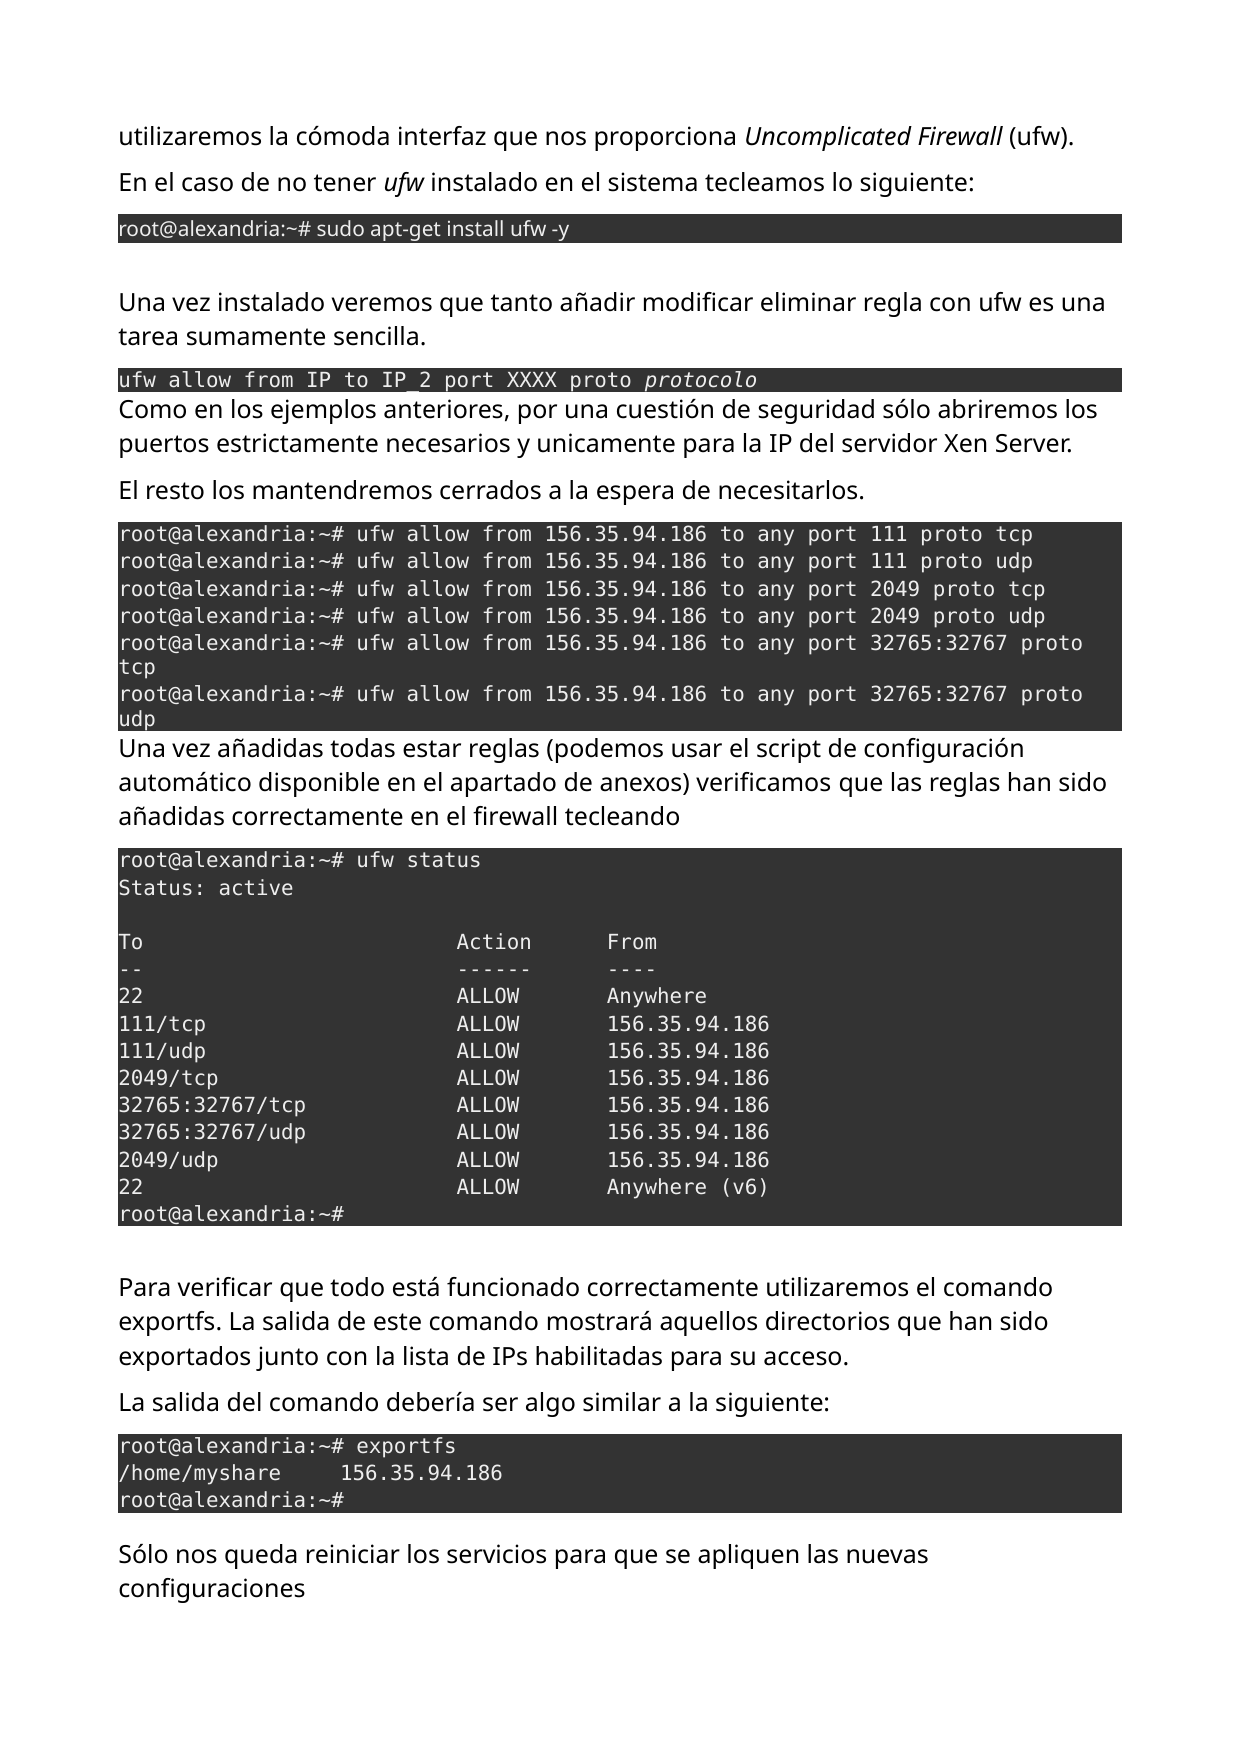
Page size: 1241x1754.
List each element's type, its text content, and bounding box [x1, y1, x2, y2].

text root@alexandria:~# [118, 1488, 1122, 1513]
text root@alexandria:~# ufw allow from 156.35.94.186 to any port 2049 proto udp [118, 604, 1122, 628]
text Como en los ejemplos anteriores, por una cuestión de seguridad sólo abriremos los puertos estrictamente necesarios y unicamente para la IP del servidor Xen Server. [118, 392, 1122, 460]
text 32765:32767/tcp ALLOW 156.35.94.186 [118, 1093, 1122, 1117]
text utilizaremos la cómoda interfaz que nos proporciona Uncomplicated Firewall (ufw). [118, 118, 1122, 152]
text root@alexandria:~# sudo apt-get install ufw -y [118, 214, 1122, 243]
text root@alexandria:~# ufw status [118, 848, 1122, 873]
text Para verificar que todo está funcionado correctamente utilizaremos el comando exportfs. La salida de este comando mostrará aquellos directorios que han sido exportados junto con la lista de IPs habilitadas para su acceso. [118, 1270, 1122, 1372]
text 111/udp ALLOW 156.35.94.186 [118, 1039, 1122, 1063]
text To Action From [118, 930, 1122, 954]
text El resto los mantendremos cerrados a la espera de necesitarlos. [118, 473, 1122, 507]
text root@alexandria:~# exportfs [118, 1434, 1122, 1458]
text Una vez instalado veremos que tanto añadir modificar eliminar regla con ufw es una tarea sumamente sencilla. [118, 284, 1122, 352]
text Sólo nos queda reiniciar los servicios para que se apliquen las nuevas configuraciones [118, 1537, 1122, 1605]
text 111/tcp ALLOW 156.35.94.186 [118, 1012, 1122, 1036]
text root@alexandria:~# [118, 1202, 1122, 1226]
text 32765:32767/udp ALLOW 156.35.94.186 [118, 1120, 1122, 1145]
text root@alexandria:~# ufw allow from 156.35.94.186 to any port 32765:32767 proto tcp [118, 631, 1122, 679]
text -- ------ ---- [118, 957, 1122, 982]
text Status: active [118, 876, 1122, 900]
text /home/myshare 156.35.94.186 [118, 1461, 1122, 1486]
text En el caso de no tener ufw instalado en el sistema tecleamos lo siguiente: [118, 165, 1122, 199]
text root@alexandria:~# ufw allow from 156.35.94.186 to any port 2049 proto tcp [118, 577, 1122, 601]
text 22 ALLOW Anywhere [118, 984, 1122, 1009]
text 2049/tcp ALLOW 156.35.94.186 [118, 1066, 1122, 1090]
text root@alexandria:~# ufw allow from 156.35.94.186 to any port 111 proto tcp [118, 522, 1122, 546]
text 2049/udp ALLOW 156.35.94.186 [118, 1148, 1122, 1172]
text La salida del comando debería ser algo similar a la siguiente: [118, 1385, 1122, 1419]
text root@alexandria:~# ufw allow from 156.35.94.186 to any port 32765:32767 proto udp [118, 682, 1122, 731]
text 22 ALLOW Anywhere (v6) [118, 1175, 1122, 1199]
text ufw allow from IP to IP_2 port XXXX proto protocolo [118, 368, 1122, 392]
text Una vez añadidas todas estar reglas (podemos usar el script de configuración automático disponible en el apartado de anexos) verificamos que las reglas han sido añadidas correctamente en el firewall tecleando [118, 731, 1122, 833]
text root@alexandria:~# ufw allow from 156.35.94.186 to any port 111 proto udp [118, 549, 1122, 574]
